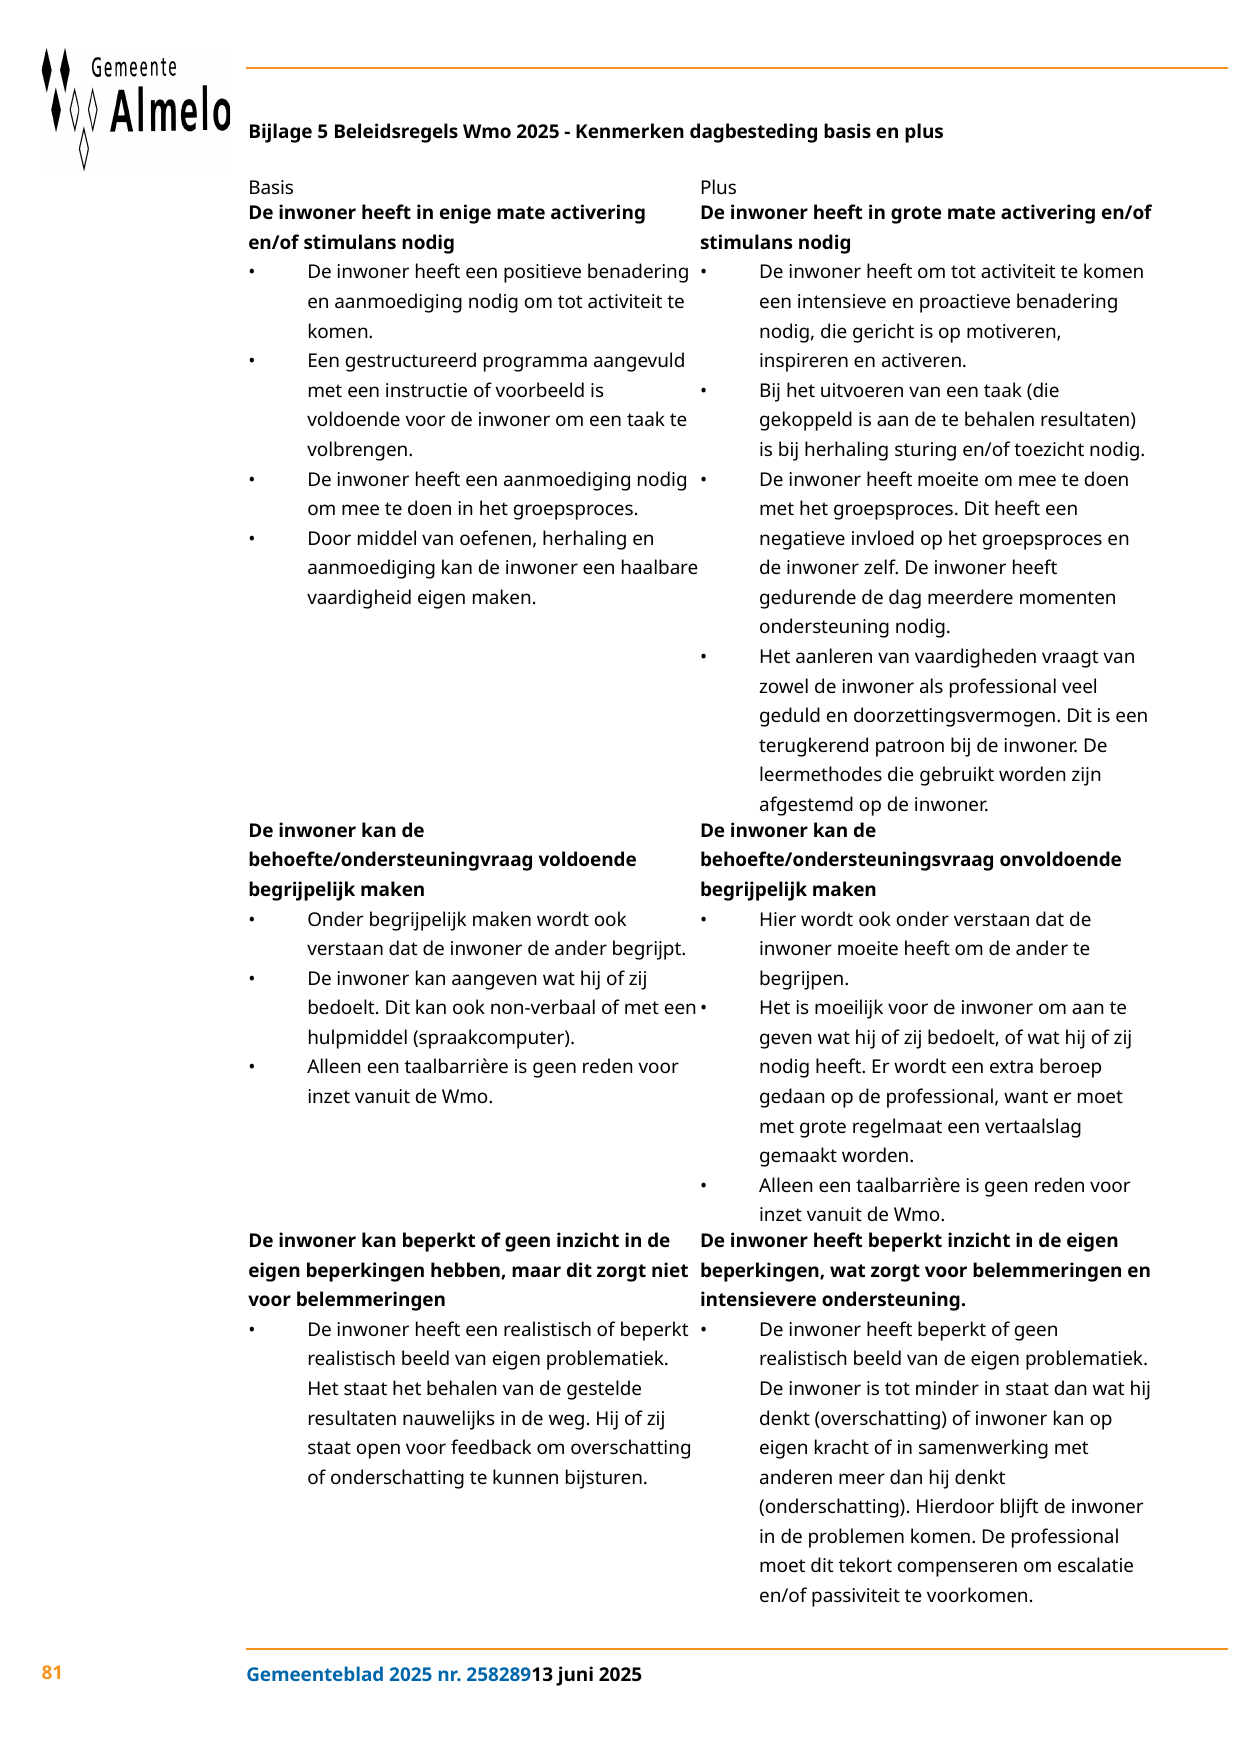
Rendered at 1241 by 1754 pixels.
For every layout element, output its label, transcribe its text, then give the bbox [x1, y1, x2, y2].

table_header Plus [700, 174, 1152, 199]
table_cell De inwoner kan de behoefte/ondersteuningsvraag onvoldoende begrijpelijk maken Hier wordt ook onder verstaan dat de inwoner moeite heeft om de ander te begrijpen. Het is moeilijk voor de inwoner om aan te geven wat hij of zij bedoelt, of wat hij of zij nodig heeft. Er wordt een extra beroep gedaan op de professional, want er moet met grote regelmaat een vertaalslag gemaakt worden. Alleen een taalbarrière is geen reden voor inzet vanuit de Wmo. [700, 817, 1152, 1227]
table_cell De inwoner kan beperkt of geen inzicht in de eigen beperkingen hebben, maar dit zorgt niet voor belemmeringen De inwoner heeft een realistisch of beperkt realistisch beeld van eigen problematiek. Het staat het behalen van de gestelde resultaten nauwelijks in de weg. Hij of zij staat open voor feedback om overschatting of onderschatting te kunnen bijsturen. [248, 1227, 700, 1608]
table_cell De inwoner kan de behoefte/ondersteuningvraag voldoende begrijpelijk maken Onder begrijpelijk maken wordt ook verstaan dat de inwoner de ander begrijpt. De inwoner kan aangeven wat hij of zij bedoelt. Dit kan ook non-verbaal of met een hulpmiddel (spraakcomputer). Alleen een taalbarrière is geen reden voor inzet vanuit de Wmo. [248, 817, 700, 1227]
table_cell De inwoner heeft in grote mate activering en/of stimulans nodig De inwoner heeft om tot activiteit te komen een intensieve en proactieve benadering nodig, die gericht is op motiveren, inspireren en activeren. Bij het uitvoeren van een taak (die gekoppeld is aan de te behalen resultaten) is bij herhaling sturing en/of toezicht nodig. De inwoner heeft moeite om mee te doen met het groepsproces. Dit heeft een negatieve invloed op het groepsproces en de inwoner zelf. De inwoner heeft gedurende de dag meerdere momenten ondersteuning nodig. Het aanleren van vaardigheden vraagt van zowel de inwoner als professional veel geduld en doorzettingsvermogen. Dit is een terugkerend patroon bij de inwoner. De leermethodes die gebruikt worden zijn afgestemd op de inwoner. [700, 200, 1152, 817]
picture [41, 47, 231, 172]
table_cell De inwoner heeft beperkt inzicht in de eigen beperkingen, wat zorgt voor belemmeringen en intensievere ondersteuning. De inwoner heeft beperkt of geen realistisch beeld van de eigen problematiek. De inwoner is tot minder in staat dan wat hij denkt (overschatting) of inwoner kan op eigen kracht of in samenwerking met anderen meer dan hij denkt (onderschatting). Hierdoor blijft de inwoner in de problemen komen. De professional moet dit tekort compenseren om escalatie en/of passiviteit te voorkomen. [700, 1227, 1152, 1608]
text Bijlage 5 Beleidsregels Wmo 2025 - Kenmerken dagbesteding basis en plus [248, 116, 1152, 144]
table_header Basis [248, 174, 700, 199]
table_cell De inwoner heeft in enige mate activering en/of stimulans nodig De inwoner heeft een positieve benadering en aanmoediging nodig om tot activiteit te komen. Een gestructureerd programma aangevuld met een instructie of voorbeeld is voldoende voor de inwoner om een taak te volbrengen. De inwoner heeft een aanmoediging nodig om mee te doen in het groepsproces. Door middel van oefenen, herhaling en aanmoediging kan de inwoner een haalbare vaardigheid eigen maken. [248, 200, 700, 817]
